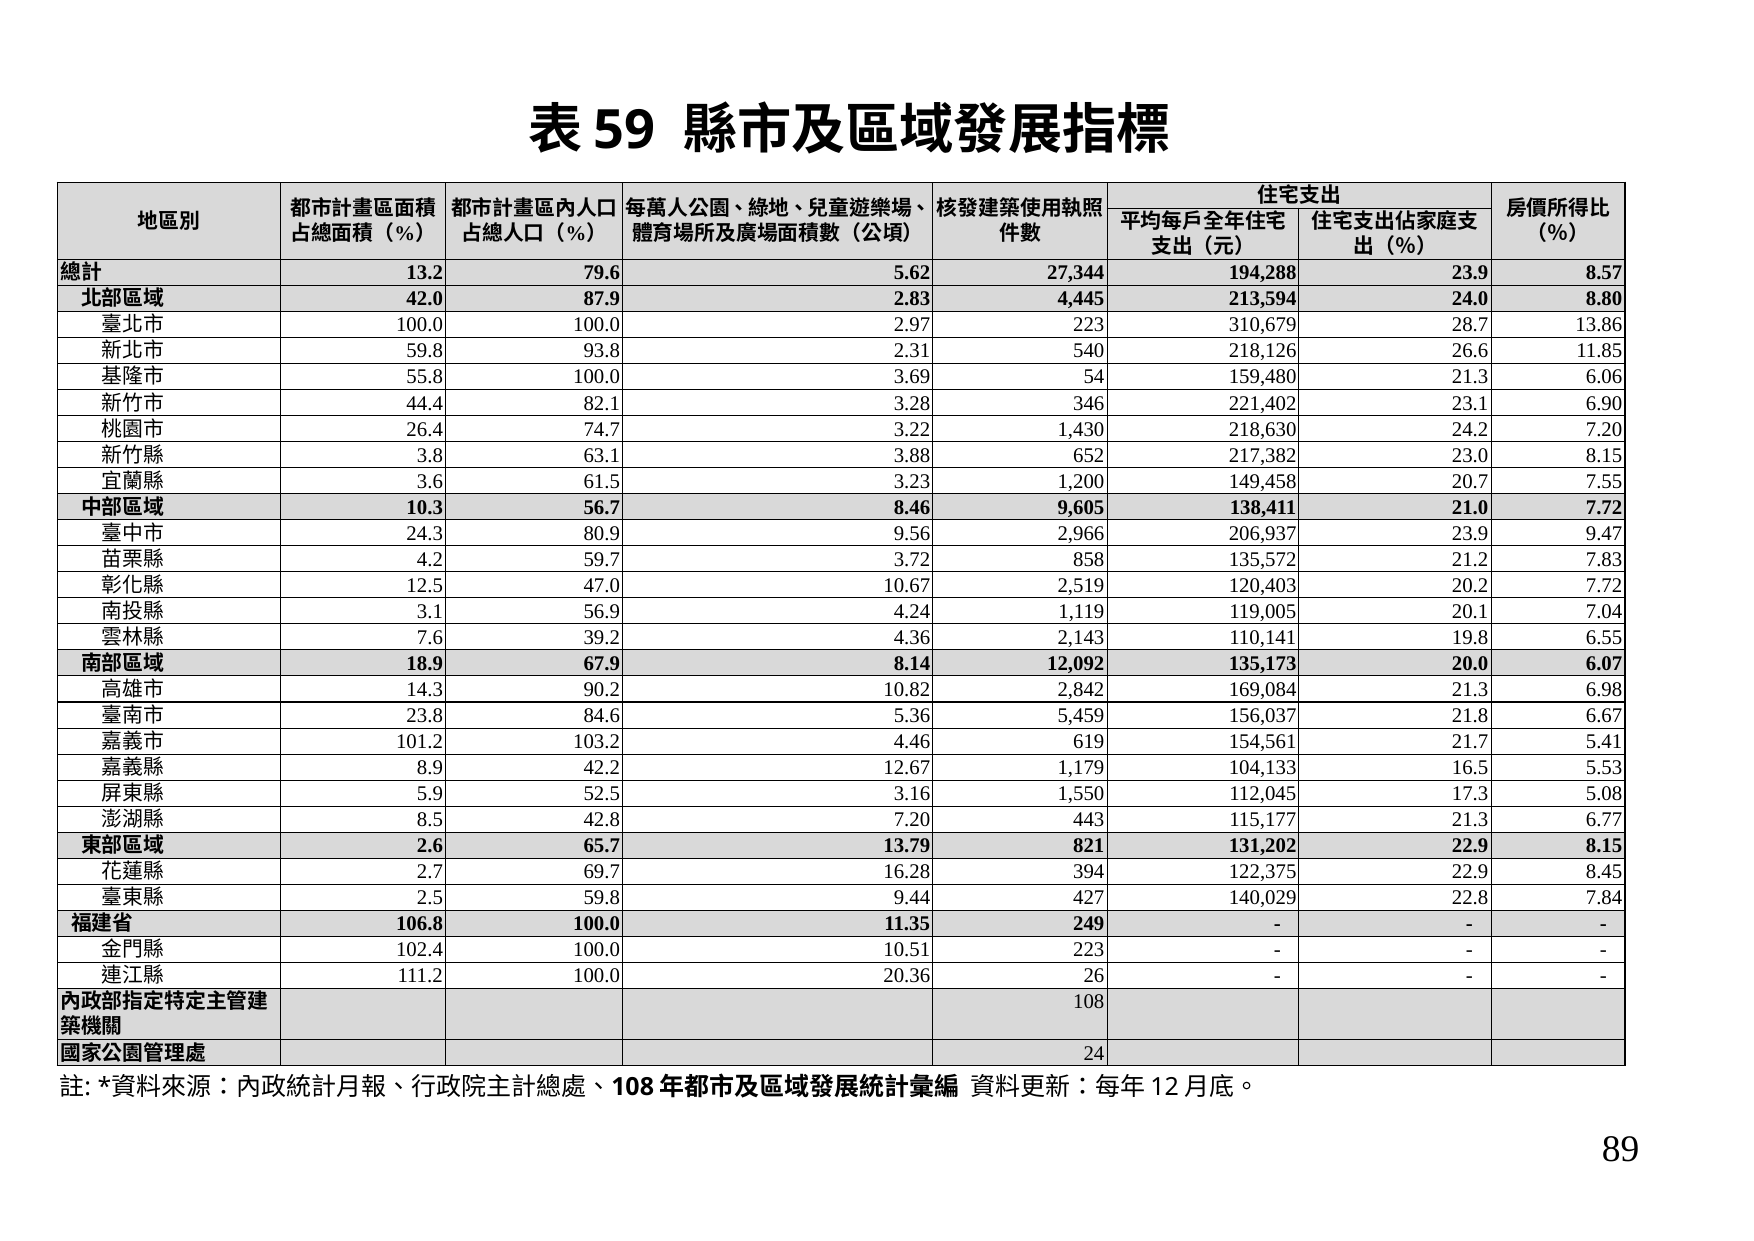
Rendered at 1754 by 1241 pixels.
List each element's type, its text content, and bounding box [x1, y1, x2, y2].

table_cell 23.1 [1299, 390, 1491, 415]
table_cell 高雄市 [58, 676, 280, 701]
table_cell 135,572 [1108, 546, 1298, 571]
table_cell 67.9 [446, 650, 622, 675]
table_cell 28.7 [1299, 312, 1491, 337]
table_cell 5.36 [623, 703, 932, 727]
table_cell 18.9 [281, 650, 445, 675]
table_cell 249 [933, 911, 1107, 936]
table_cell 56.7 [446, 494, 622, 519]
table_cell 2,842 [933, 676, 1107, 701]
table_header 住宅支出 [1108, 183, 1491, 208]
table_cell 總計 [58, 260, 280, 285]
table_cell 3.88 [623, 442, 932, 467]
table_cell 156,037 [1108, 703, 1298, 727]
table_cell 21.2 [1299, 546, 1491, 571]
table_cell 20.2 [1299, 572, 1491, 597]
table_cell 宜蘭縣 [58, 468, 280, 493]
table_cell 24.2 [1299, 416, 1491, 441]
table_cell 310,679 [1108, 312, 1298, 337]
table_cell 6.55 [1492, 624, 1624, 649]
table_cell 6.90 [1492, 390, 1624, 415]
table_cell 東部區域 [58, 833, 280, 858]
table_cell 1,430 [933, 416, 1107, 441]
table_cell 11.85 [1492, 338, 1624, 363]
table_cell 5.08 [1492, 781, 1624, 806]
table_cell 2,519 [933, 572, 1107, 597]
table_cell 149,458 [1108, 468, 1298, 493]
table_header 每萬人公園、綠地、兒童遊樂場、體育場所及廣場面積數（公頃） [623, 183, 932, 259]
table_cell 嘉義縣 [58, 755, 280, 779]
table_cell 6.07 [1492, 650, 1624, 675]
table_cell 3.1 [281, 598, 445, 623]
table_cell 3.69 [623, 364, 932, 389]
table_cell 3.6 [281, 468, 445, 493]
table_cell 140,029 [1108, 885, 1298, 910]
table_cell 65.7 [446, 833, 622, 858]
table_cell 80.9 [446, 520, 622, 545]
table_cell 6.67 [1492, 703, 1624, 727]
table_cell 4.46 [623, 729, 932, 753]
table_cell 9.56 [623, 520, 932, 545]
table_cell 23.8 [281, 703, 445, 727]
table_cell 臺北市 [58, 312, 280, 337]
table_cell 26.4 [281, 416, 445, 441]
table_cell 101.2 [281, 729, 445, 753]
table_cell 19.8 [1299, 624, 1491, 649]
table_cell - [1108, 937, 1298, 962]
table_cell 54 [933, 364, 1107, 389]
table_cell 7.20 [1492, 416, 1624, 441]
table_cell 23.0 [1299, 442, 1491, 467]
table_cell 619 [933, 729, 1107, 753]
table_cell 5.53 [1492, 755, 1624, 779]
table_cell 206,937 [1108, 520, 1298, 545]
table_cell [281, 989, 445, 1039]
table_cell 100.0 [446, 364, 622, 389]
table_cell 346 [933, 390, 1107, 415]
table_cell 金門縣 [58, 937, 280, 962]
table_cell 52.5 [446, 781, 622, 806]
table_cell 20.1 [1299, 598, 1491, 623]
table_cell 21.3 [1299, 364, 1491, 389]
table_cell - [1299, 911, 1491, 936]
table_cell 42.8 [446, 807, 622, 832]
table_header 都市計畫區內人口占總人口（%） [446, 183, 622, 259]
table_cell 1,200 [933, 468, 1107, 493]
table_cell 7.72 [1492, 494, 1624, 519]
table_cell 21.3 [1299, 807, 1491, 832]
table_cell 9,605 [933, 494, 1107, 519]
table_cell 8.9 [281, 755, 445, 779]
table_cell 10.3 [281, 494, 445, 519]
table_cell 26 [933, 963, 1107, 988]
table_cell 住宅支出佔家庭支出（％） [1299, 209, 1491, 259]
table_cell 彰化縣 [58, 572, 280, 597]
table_cell 中部區域 [58, 494, 280, 519]
table_cell 2.6 [281, 833, 445, 858]
table_cell 87.9 [446, 286, 622, 311]
table_cell 屏東縣 [58, 781, 280, 806]
table_cell 8.5 [281, 807, 445, 832]
table_cell 112,045 [1108, 781, 1298, 806]
table_cell 21.3 [1299, 676, 1491, 701]
table_cell 22.8 [1299, 885, 1491, 910]
table_cell 10.82 [623, 676, 932, 701]
table_cell 16.28 [623, 859, 932, 884]
table_cell 24.3 [281, 520, 445, 545]
table_cell 5.9 [281, 781, 445, 806]
table_cell - [1299, 937, 1491, 962]
table_cell 119,005 [1108, 598, 1298, 623]
table_cell 59.8 [446, 885, 622, 910]
table_cell 21.8 [1299, 703, 1491, 727]
table_cell 93.8 [446, 338, 622, 363]
table_cell 223 [933, 937, 1107, 962]
table_cell 2.7 [281, 859, 445, 884]
table_cell 苗栗縣 [58, 546, 280, 571]
table_cell 103.2 [446, 729, 622, 753]
table_cell 194,288 [1108, 260, 1298, 285]
table_cell 100.0 [446, 937, 622, 962]
table_cell 821 [933, 833, 1107, 858]
table_cell 4,445 [933, 286, 1107, 311]
table_cell 雲林縣 [58, 624, 280, 649]
table_cell [623, 1040, 932, 1065]
table_cell 59.8 [281, 338, 445, 363]
table_cell - [1492, 911, 1624, 936]
table_cell 27,344 [933, 260, 1107, 285]
table_cell 8.45 [1492, 859, 1624, 884]
table_cell 55.8 [281, 364, 445, 389]
table_cell 169,084 [1108, 676, 1298, 701]
table_cell 42.0 [281, 286, 445, 311]
table_cell 22.9 [1299, 833, 1491, 858]
table_cell 2,966 [933, 520, 1107, 545]
table_cell 427 [933, 885, 1107, 910]
table_cell 新竹縣 [58, 442, 280, 467]
table_cell 7.83 [1492, 546, 1624, 571]
table_cell 南部區域 [58, 650, 280, 675]
table_cell 4.24 [623, 598, 932, 623]
table_cell 115,177 [1108, 807, 1298, 832]
table_header 核發建築使用執照件數 [933, 183, 1107, 259]
table_cell 3.23 [623, 468, 932, 493]
table_cell 20.0 [1299, 650, 1491, 675]
table_cell 39.2 [446, 624, 622, 649]
table_cell 3.16 [623, 781, 932, 806]
table_cell 7.84 [1492, 885, 1624, 910]
table_cell 154,561 [1108, 729, 1298, 753]
table_cell 8.15 [1492, 833, 1624, 858]
table_header 房價所得比（％） [1492, 183, 1624, 259]
table_cell 6.77 [1492, 807, 1624, 832]
table_cell 120,403 [1108, 572, 1298, 597]
table_cell 223 [933, 312, 1107, 337]
table_cell 南投縣 [58, 598, 280, 623]
table_cell 111.2 [281, 963, 445, 988]
table_cell 217,382 [1108, 442, 1298, 467]
table_cell 基隆市 [58, 364, 280, 389]
table_cell 11.35 [623, 911, 932, 936]
table_cell 218,630 [1108, 416, 1298, 441]
table_cell 138,411 [1108, 494, 1298, 519]
table_cell 131,202 [1108, 833, 1298, 858]
table_cell 20.7 [1299, 468, 1491, 493]
table_cell [1108, 1040, 1298, 1065]
table_cell 443 [933, 807, 1107, 832]
table_cell 6.98 [1492, 676, 1624, 701]
table_cell 嘉義市 [58, 729, 280, 753]
table_cell 13.79 [623, 833, 932, 858]
table_cell - [1108, 963, 1298, 988]
table_cell 20.36 [623, 963, 932, 988]
table_cell 100.0 [446, 963, 622, 988]
table_cell 23.9 [1299, 520, 1491, 545]
table_cell [281, 1040, 445, 1065]
table_cell 3.28 [623, 390, 932, 415]
table_cell 2,143 [933, 624, 1107, 649]
table_cell 102.4 [281, 937, 445, 962]
table_cell [446, 1040, 622, 1065]
table_cell 61.5 [446, 468, 622, 493]
table_cell [1492, 989, 1624, 1039]
table_cell 100.0 [446, 911, 622, 936]
table_cell 12.67 [623, 755, 932, 779]
table_cell 5.62 [623, 260, 932, 285]
table_cell 21.0 [1299, 494, 1491, 519]
table_cell 新竹市 [58, 390, 280, 415]
table_cell [1108, 989, 1298, 1039]
table_cell 108 [933, 989, 1107, 1039]
table_cell 7.20 [623, 807, 932, 832]
table_cell 7.72 [1492, 572, 1624, 597]
table_cell 82.1 [446, 390, 622, 415]
table_cell - [1492, 937, 1624, 962]
table_cell [1492, 1040, 1624, 1065]
table_cell 13.86 [1492, 312, 1624, 337]
table_cell 12,092 [933, 650, 1107, 675]
table_cell 16.5 [1299, 755, 1491, 779]
table_cell 2.83 [623, 286, 932, 311]
table_cell 42.2 [446, 755, 622, 779]
table_cell 69.7 [446, 859, 622, 884]
table_cell 3.72 [623, 546, 932, 571]
table_cell 24.0 [1299, 286, 1491, 311]
table_cell 臺東縣 [58, 885, 280, 910]
table_cell [1299, 989, 1491, 1039]
table_cell 10.51 [623, 937, 932, 962]
table_cell 4.36 [623, 624, 932, 649]
table_cell 平均每戶全年住宅支出（元） [1108, 209, 1298, 259]
table_cell 8.80 [1492, 286, 1624, 311]
table_cell 5,459 [933, 703, 1107, 727]
table_cell 新北市 [58, 338, 280, 363]
table_cell 連江縣 [58, 963, 280, 988]
table_cell 8.14 [623, 650, 932, 675]
table_cell 56.9 [446, 598, 622, 623]
table_cell 84.6 [446, 703, 622, 727]
table_cell 104,133 [1108, 755, 1298, 779]
table_header 都市計畫區面積占總面積（%） [281, 183, 445, 259]
table_cell 218,126 [1108, 338, 1298, 363]
table_cell 桃園市 [58, 416, 280, 441]
table_cell 44.4 [281, 390, 445, 415]
table_cell 花蓮縣 [58, 859, 280, 884]
table_cell 臺中市 [58, 520, 280, 545]
table_cell 1,550 [933, 781, 1107, 806]
table_cell - [1492, 963, 1624, 988]
table_cell 內政部指定特定主管建築機關 [58, 989, 280, 1039]
subtitle 表59 縣市及區域發展指標 [59, 69, 1639, 182]
table_cell 2.5 [281, 885, 445, 910]
table_cell 13.2 [281, 260, 445, 285]
table_cell 2.31 [623, 338, 932, 363]
table_cell 63.1 [446, 442, 622, 467]
table_cell 122,375 [1108, 859, 1298, 884]
table_cell 159,480 [1108, 364, 1298, 389]
table_cell [446, 989, 622, 1039]
table_cell 8.15 [1492, 442, 1624, 467]
table_cell 福建省 [58, 911, 280, 936]
table_cell 21.7 [1299, 729, 1491, 753]
table_cell 7.55 [1492, 468, 1624, 493]
table_cell - [1108, 911, 1298, 936]
table_cell 5.41 [1492, 729, 1624, 753]
table_cell 8.46 [623, 494, 932, 519]
table_cell 22.9 [1299, 859, 1491, 884]
table_cell [623, 989, 932, 1039]
table_cell 國家公園管理處 [58, 1040, 280, 1065]
table_cell 1,119 [933, 598, 1107, 623]
table_cell 7.6 [281, 624, 445, 649]
table_cell 74.7 [446, 416, 622, 441]
table_cell 59.7 [446, 546, 622, 571]
table_cell 110,141 [1108, 624, 1298, 649]
table_cell 6.06 [1492, 364, 1624, 389]
table_cell 7.04 [1492, 598, 1624, 623]
table_cell 北部區域 [58, 286, 280, 311]
table_cell 1,179 [933, 755, 1107, 779]
table_cell 213,594 [1108, 286, 1298, 311]
text 註: *資料來源：內政統計月報、行政院主計總處、108年都市及區域發展統計彙編 資料更新：每年12月底。 [59, 1066, 1639, 1103]
table_header 地區別 [58, 183, 280, 259]
table_cell 394 [933, 859, 1107, 884]
table_cell 100.0 [446, 312, 622, 337]
table_cell 47.0 [446, 572, 622, 597]
table_cell 90.2 [446, 676, 622, 701]
table_cell 540 [933, 338, 1107, 363]
table_cell 135,173 [1108, 650, 1298, 675]
table_cell 8.57 [1492, 260, 1624, 285]
table_cell 3.22 [623, 416, 932, 441]
table_cell 23.9 [1299, 260, 1491, 285]
table_cell 14.3 [281, 676, 445, 701]
table_cell 9.47 [1492, 520, 1624, 545]
table_cell 4.2 [281, 546, 445, 571]
table_cell 221,402 [1108, 390, 1298, 415]
table_cell 10.67 [623, 572, 932, 597]
table_cell 3.8 [281, 442, 445, 467]
table_cell 26.6 [1299, 338, 1491, 363]
table_cell [1299, 1040, 1491, 1065]
table_cell 24 [933, 1040, 1107, 1065]
table_cell 9.44 [623, 885, 932, 910]
table_cell 澎湖縣 [58, 807, 280, 832]
table_cell 100.0 [281, 312, 445, 337]
table_cell 17.3 [1299, 781, 1491, 806]
table_cell 858 [933, 546, 1107, 571]
table_cell 79.6 [446, 260, 622, 285]
table_cell 106.8 [281, 911, 445, 936]
table_cell 12.5 [281, 572, 445, 597]
table_cell 2.97 [623, 312, 932, 337]
table_cell - [1299, 963, 1491, 988]
table_cell 652 [933, 442, 1107, 467]
table_cell 臺南市 [58, 703, 280, 727]
